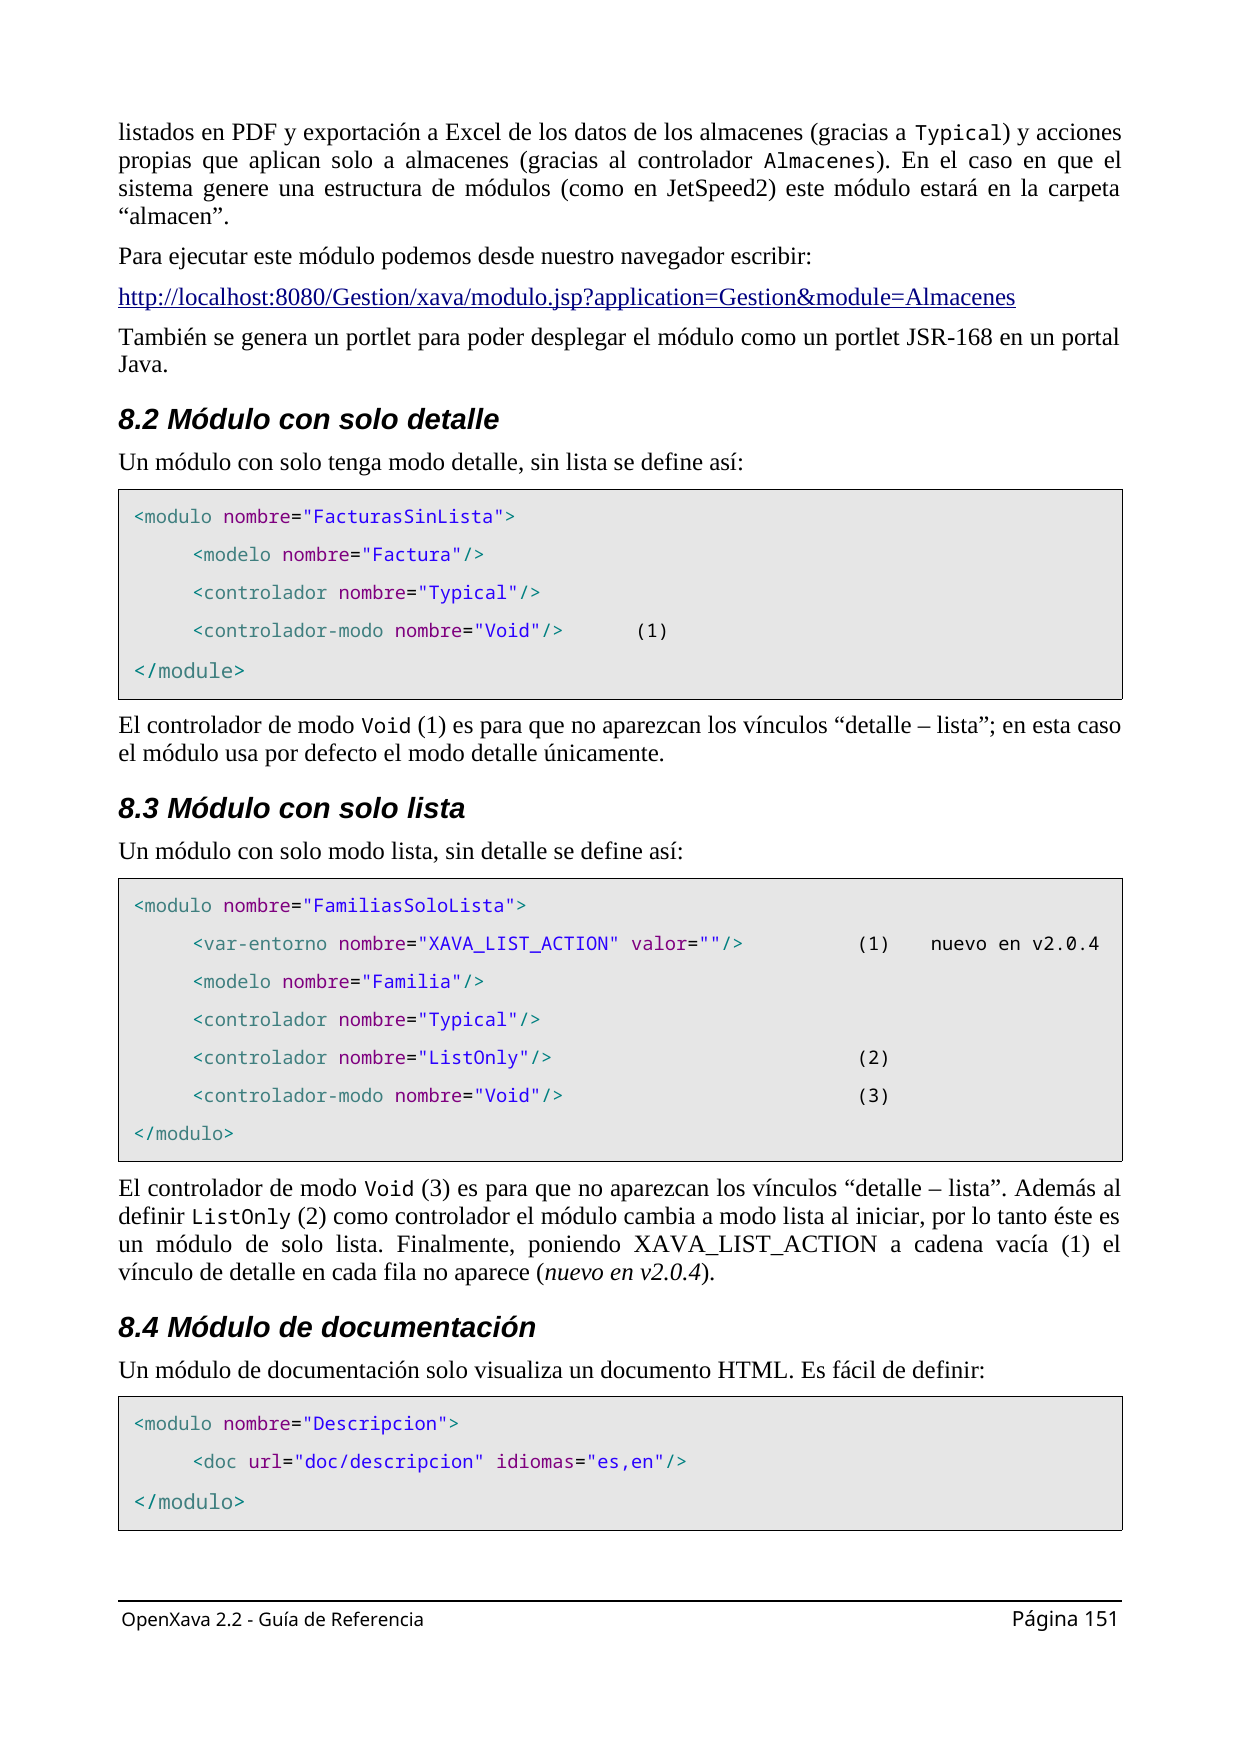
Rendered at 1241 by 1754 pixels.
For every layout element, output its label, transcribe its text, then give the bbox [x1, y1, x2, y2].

text Para ejecutar este módulo podemos desde nuestro navegador escribir: [118, 242, 1122, 270]
subtitle Módulo con solo detalle [118, 403, 1122, 436]
text </module> [119, 641, 1122, 699]
text El controlador de modo Void (1) es para que no aparezcan los vínculos “detalle – lista”; en esta caso el módulo usa por defecto el modo detalle únicamente. [118, 711, 1122, 767]
text <modulo nombre="Descripcion"> [119, 1397, 1122, 1434]
text </modulo> [119, 1472, 1122, 1530]
text listados en PDF y exportación a Excel de los datos de los almacenes (gracias a Typical) y acciones propias que aplican solo a almacenes (gracias al controlador Almacenes). En el caso en que el sistema genere una estructura de módulos (como en JetSpeed2) este módulo estará en la carpeta “almacen”. [118, 118, 1122, 230]
subtitle Módulo de documentación [118, 1311, 1122, 1343]
text <var-entorno nombre="XAVA_LIST_ACTION" valor=""/> (1) nuevo en v2.0.4 [119, 916, 1122, 954]
text <modelo nombre="Familia"/> [119, 954, 1122, 992]
text http://localhost:8080/Gestion/xava/modulo.jsp?application=Gestion&module=Almacenes [118, 283, 1122, 310]
text <controlador-modo nombre="Void"/> (1) [119, 603, 1122, 641]
text También se genera un portlet para poder desplegar el módulo como un portlet JSR-168 en un portal Java. [118, 323, 1122, 378]
text <controlador nombre="Typical"/> [119, 565, 1122, 603]
text </modulo> [119, 1106, 1122, 1161]
subtitle Módulo con solo lista [118, 792, 1122, 825]
text Un módulo con solo tenga modo detalle, sin lista se define así: [118, 448, 1122, 476]
text <modulo nombre="FacturasSinLista"> [119, 490, 1122, 527]
text <doc url="doc/descripcion" idiomas="es,en"/> [119, 1434, 1122, 1472]
text <controlador-modo nombre="Void"/> (3) [119, 1068, 1122, 1106]
text Un módulo de documentación solo visualiza un documento HTML. Es fácil de definir: [118, 1356, 1122, 1383]
text <controlador nombre="ListOnly"/> (2) [119, 1030, 1122, 1068]
text <modulo nombre="FamiliasSoloLista"> [119, 879, 1122, 916]
text <modelo nombre="Factura"/> [119, 527, 1122, 565]
text <controlador nombre="Typical"/> [119, 992, 1122, 1030]
text El controlador de modo Void (3) es para que no aparezcan los vínculos “detalle – lista”. Además al definir ListOnly (2) como controlador el módulo cambia a modo lista al iniciar, por lo tanto éste es un módulo de solo lista. Finalmente, poniendo XAVA_LIST_ACTION a cadena vacía (1) el vínculo de detalle en cada fila no aparece (nuevo en v2.0.4). [118, 1174, 1122, 1286]
text Un módulo con solo modo lista, sin detalle se define así: [118, 837, 1122, 865]
